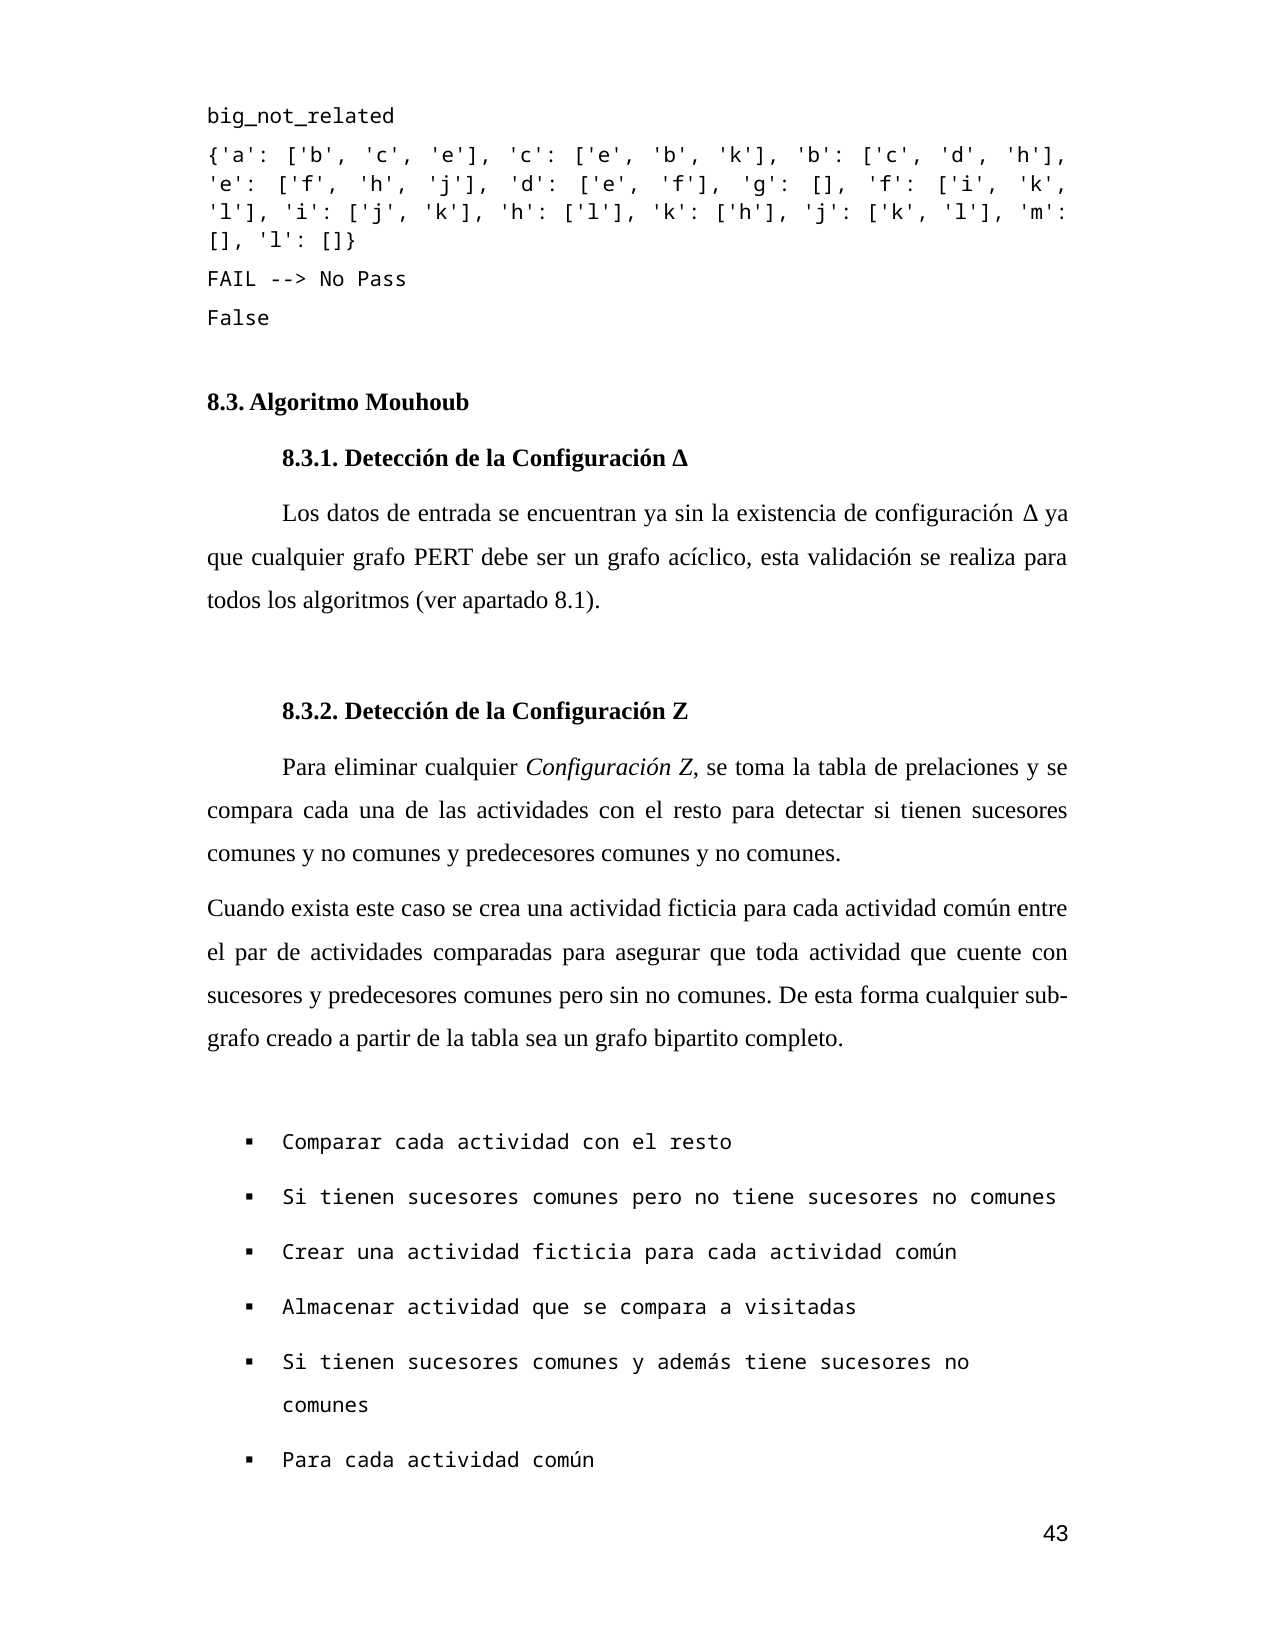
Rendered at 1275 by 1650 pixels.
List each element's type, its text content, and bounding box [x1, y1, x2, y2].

text Los datos de entrada se encuentran ya sin la existencia de configuración Δ ya que cualquier grafo PERT debe ser un grafo acíclico, esta validación se realiza para todos los algoritmos (ver apartado 8.1). [207, 498, 1068, 613]
text 8.3.1. Detección de la Configuración Δ [207, 443, 1068, 472]
list Crear una actividad ficticia para cada actividad común [244, 1237, 1068, 1266]
list Comparar cada actividad con el resto [244, 1127, 1068, 1156]
text {'a': ['b', 'c', 'e'], 'c': ['e', 'b', 'k'], 'b': ['c', 'd', 'h'], 'e': ['f', 'h', 'j'], 'd': ['e', 'f'], 'g': [], 'f': ['i', 'k', 'l'], 'i': ['j', 'k'], 'h': ['l'], 'k': ['h'], 'j': ['k', 'l'], 'm': [], 'l': []} [207, 140, 1068, 254]
text 8.3. Algoritmo Mouhoub [207, 387, 1068, 416]
text 8.3.2. Detección de la Configuración Z [207, 696, 1068, 725]
text False [207, 303, 1068, 332]
text FAIL --> No Pass [207, 264, 1068, 293]
text Cuando exista este caso se crea una actividad ficticia para cada actividad común entre el par de actividades comparadas para asegurar que toda actividad que cuente con sucesores y predecesores comunes pero sin no comunes. De esta forma cualquier sub-grafo creado a partir de la tabla sea un grafo bipartito completo. [207, 893, 1068, 1052]
text Para eliminar cualquier Configuración Z, se toma la tabla de prelaciones y se compara cada una de las actividades con el resto para detectar si tienen sucesores comunes y no comunes y predecesores comunes y no comunes. [207, 752, 1068, 867]
list Para cada actividad común [244, 1445, 1068, 1474]
list Si tienen sucesores comunes pero no tiene sucesores no comunes [244, 1182, 1068, 1211]
list Almacenar actividad que se compara a visitadas [244, 1292, 1068, 1321]
text big_not_related [207, 101, 1068, 130]
list Si tienen sucesores comunes y además tiene sucesores no comunes [244, 1347, 1068, 1418]
